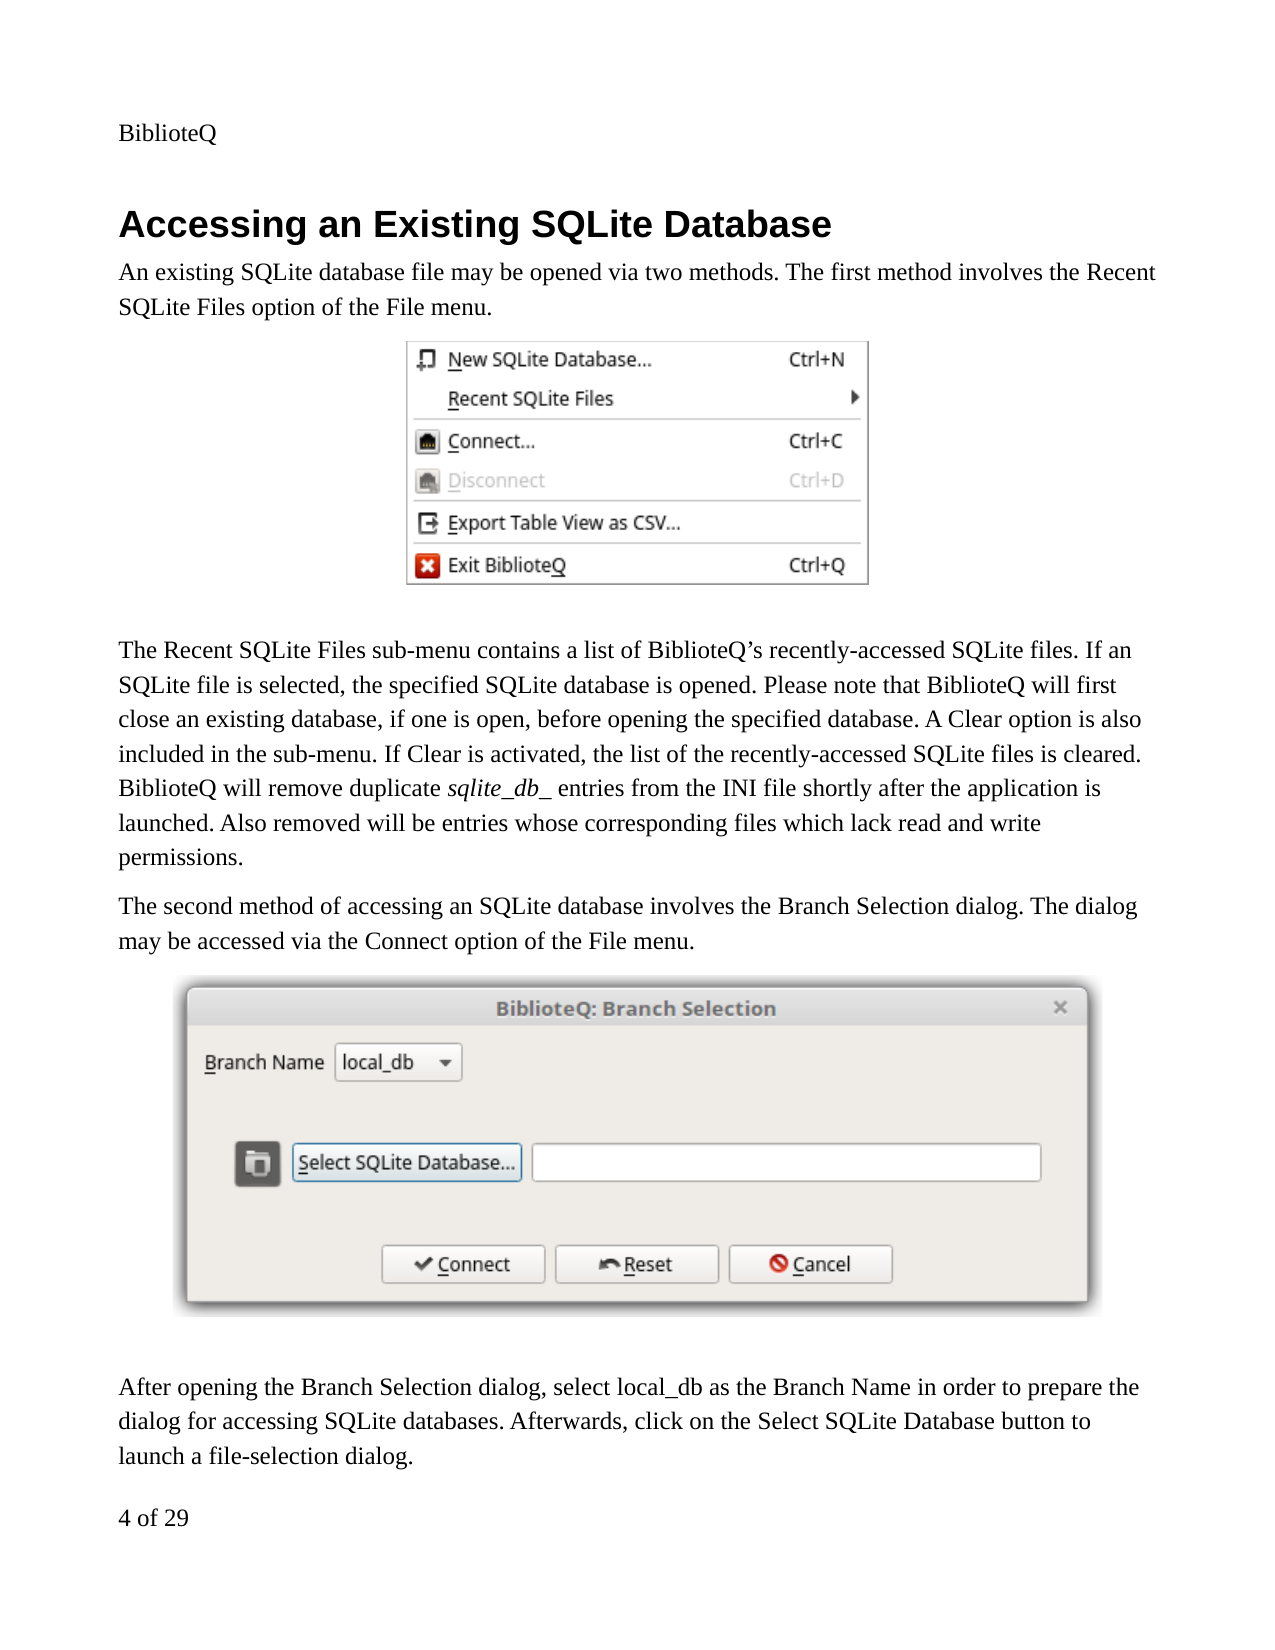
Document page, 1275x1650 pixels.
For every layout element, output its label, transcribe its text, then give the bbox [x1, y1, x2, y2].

picture [406, 341, 869, 585]
text The second method of accessing an SQLite database involves the Branch Selection dialog. The dialog may be accessed via the Connect option of the File menu. [118, 891, 1157, 954]
picture [172, 975, 1103, 1317]
text After opening the Branch Selection dialog, select local_db as the Branch Name in order to prepare the dialog for accessing SQLite databases. Afterwards, click on the Select SQLite Database button to launch a file-selection dialog. [118, 1372, 1157, 1469]
subtitle Accessing an Existing SQLite Database [118, 201, 1157, 245]
text The Recent SQLite Files sub-menu contains a list of BiblioteQ’s recently-accessed SQLite files. If an SQLite file is selected, the specified SQLite database is opened. Please note that BiblioteQ will first close an existing database, if one is open, before opening the specified database. A Clear option is also included in the sub-menu. If Clear is activated, the list of the recently-accessed SQLite files is cleared. BiblioteQ will remove duplicate sqlite_db_ entries from the INI file shortly after the application is launched. Also removed will be entries whose corresponding files which lack read and write permissions. [118, 635, 1157, 871]
text An existing SQLite database file may be opened via two methods. The first method involves the Recent SQLite Files option of the File menu. [118, 257, 1157, 321]
